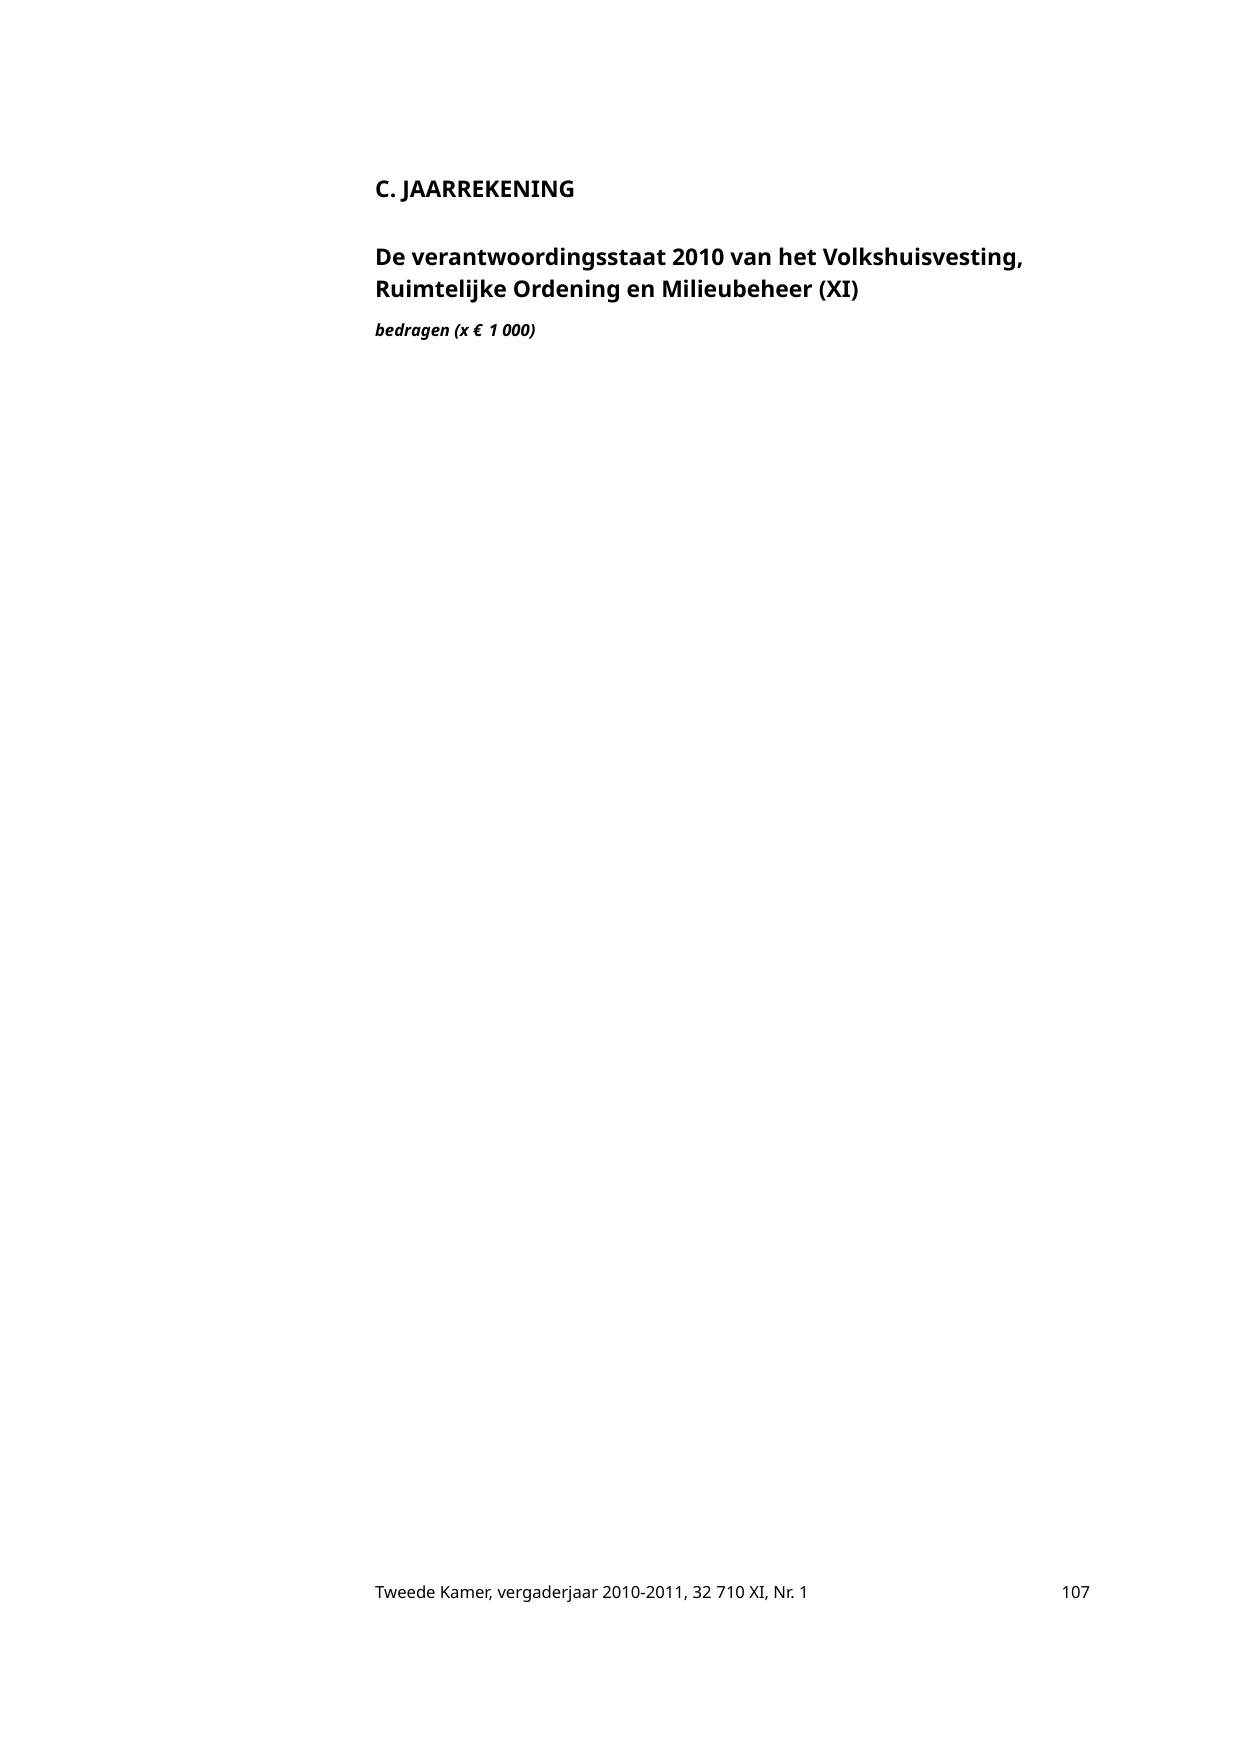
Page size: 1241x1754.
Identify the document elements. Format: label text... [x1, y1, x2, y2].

subtitle De verantwoordingsstaat 2010 van het Volkshuisvesting, Ruimtelijke Ordening en Milieubeheer (XI) [375, 241, 1090, 304]
text bedragen (x € 1 000) [375, 319, 1090, 341]
subtitle C. JAARREKENING [375, 172, 1090, 204]
